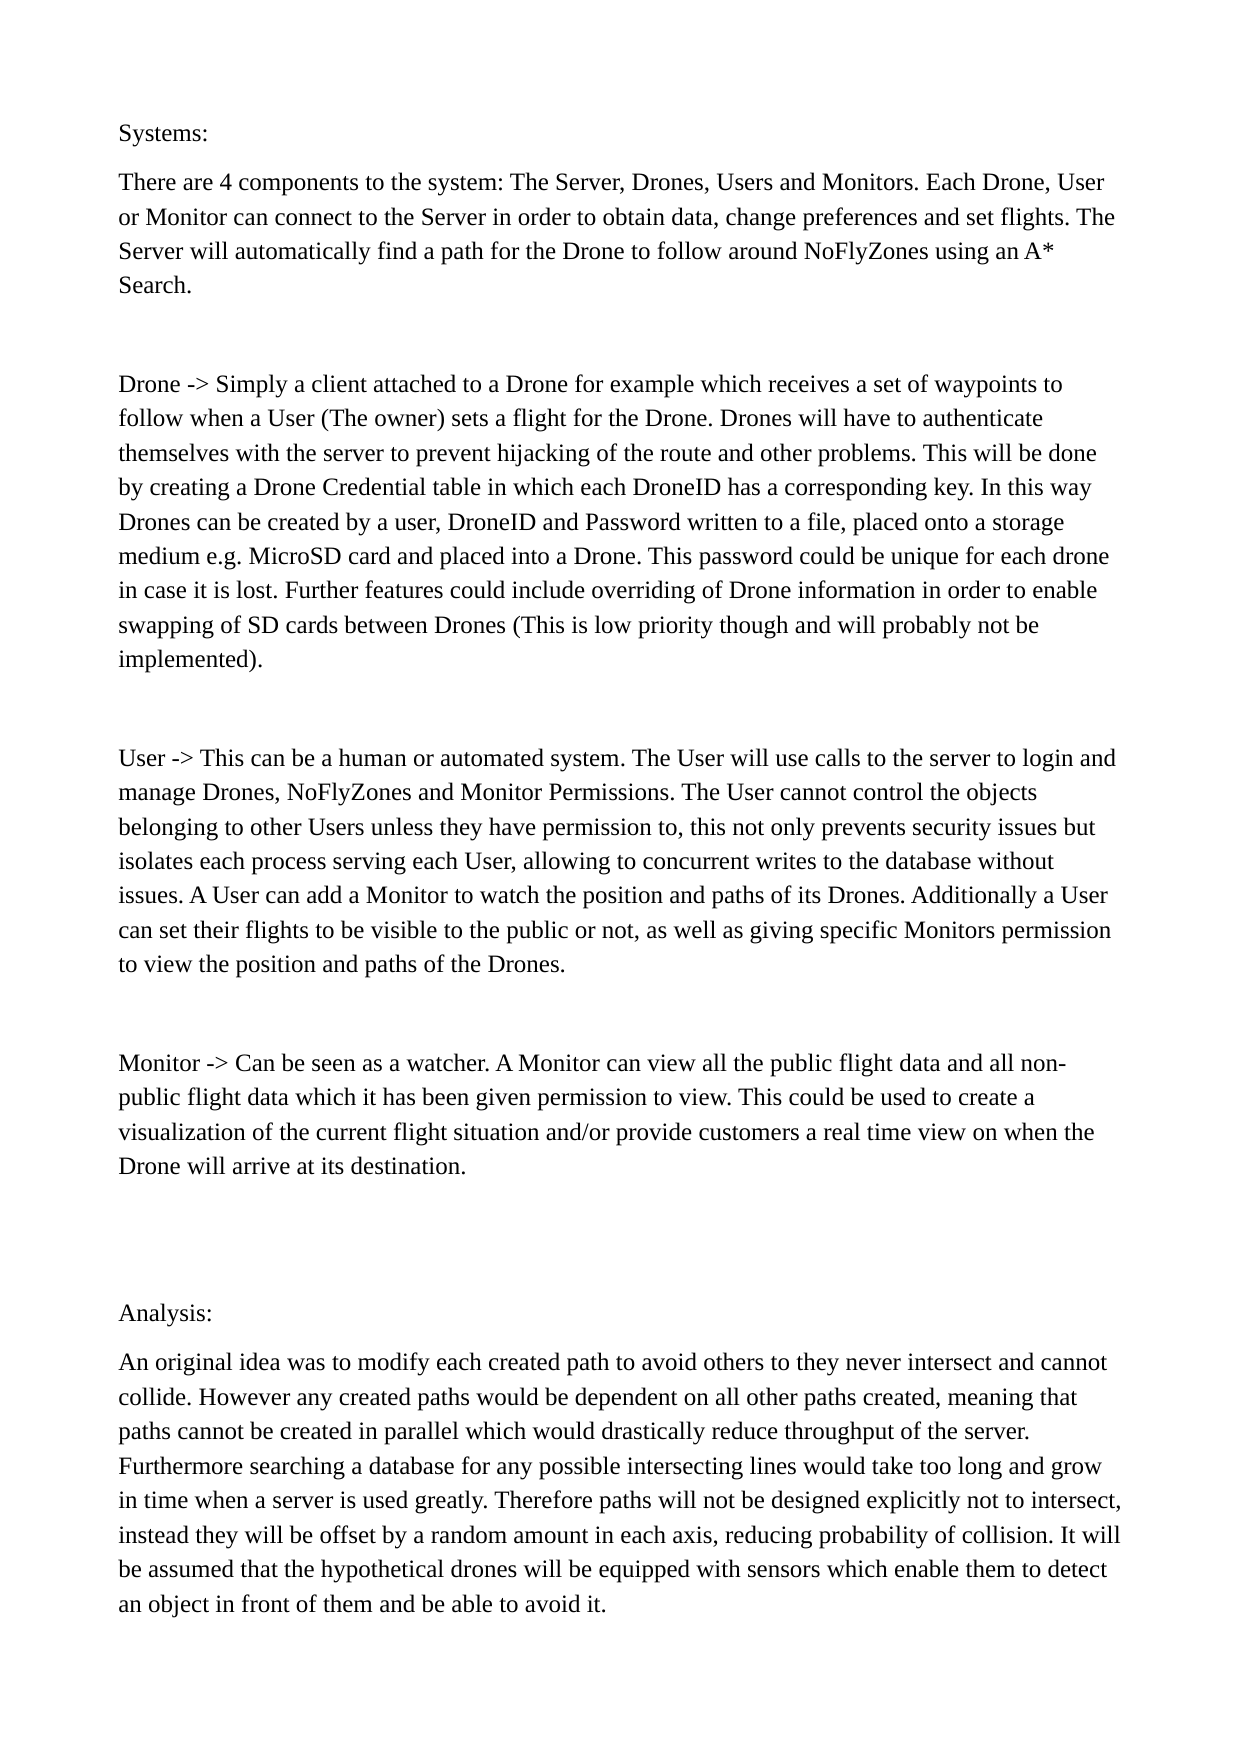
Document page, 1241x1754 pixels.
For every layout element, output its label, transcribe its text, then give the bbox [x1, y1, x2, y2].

text Systems: [118, 118, 1122, 147]
text Monitor -> Can be seen as a watcher. A Monitor can view all the public flight data and all non-public flight data which it has been given permission to view. This could be used to create a visualization of the current flight situation and/or provide customers a real time view on when the Drone will arrive at its destination. [118, 1048, 1122, 1180]
text Analysis: [118, 1298, 1122, 1327]
text An original idea was to modify each created path to avoid others to they never intersect and cannot collide. However any created paths would be dependent on all other paths created, meaning that paths cannot be created in parallel which would drastically reduce throughput of the server. Furthermore searching a database for any possible intersecting lines would take too long and grow in time when a server is used greatly. Therefore paths will not be designed explicitly not to intersect, instead they will be offset by a random amount in each axis, reducing probability of collision. It will be assumed that the hypothetical drones will be equipped with sensors which enable them to detect an object in front of them and be able to avoid it. [118, 1347, 1122, 1617]
text Drone -> Simply a client attached to a Drone for example which receives a set of waypoints to follow when a User (The owner) sets a flight for the Drone. Drones will have to authenticate themselves with the server to prevent hijacking of the route and other problems. This will be done by creating a Drone Credential table in which each DroneID has a corresponding key. In this way Drones can be created by a user, DroneID and Password written to a file, placed onto a storage medium e.g. MicroSD card and placed into a Drone. This password could be unique for each drone in case it is lost. Further features could include overriding of Drone information in order to enable swapping of SD cards between Drones (This is low priority though and will probably not be implemented). [118, 369, 1122, 673]
text There are 4 components to the system: The Server, Drones, Users and Monitors. Each Drone, User or Monitor can connect to the Server in order to obtain data, change preferences and set flights. The Server will automatically find a path for the Drone to follow around NoFlyZones using an A* Search. [118, 167, 1122, 299]
text User -> This can be a human or automated system. The User will use calls to the server to login and manage Drones, NoFlyZones and Monitor Permissions. The User cannot control the objects belonging to other Users unless they have permission to, this not only prevents security issues but isolates each process serving each User, allowing to concurrent writes to the database without issues. A User can add a Monitor to watch the position and paths of its Drones. Additionally a User can set their flights to be visible to the public or not, as well as giving specific Monitors permission to view the position and paths of the Drones. [118, 743, 1122, 978]
